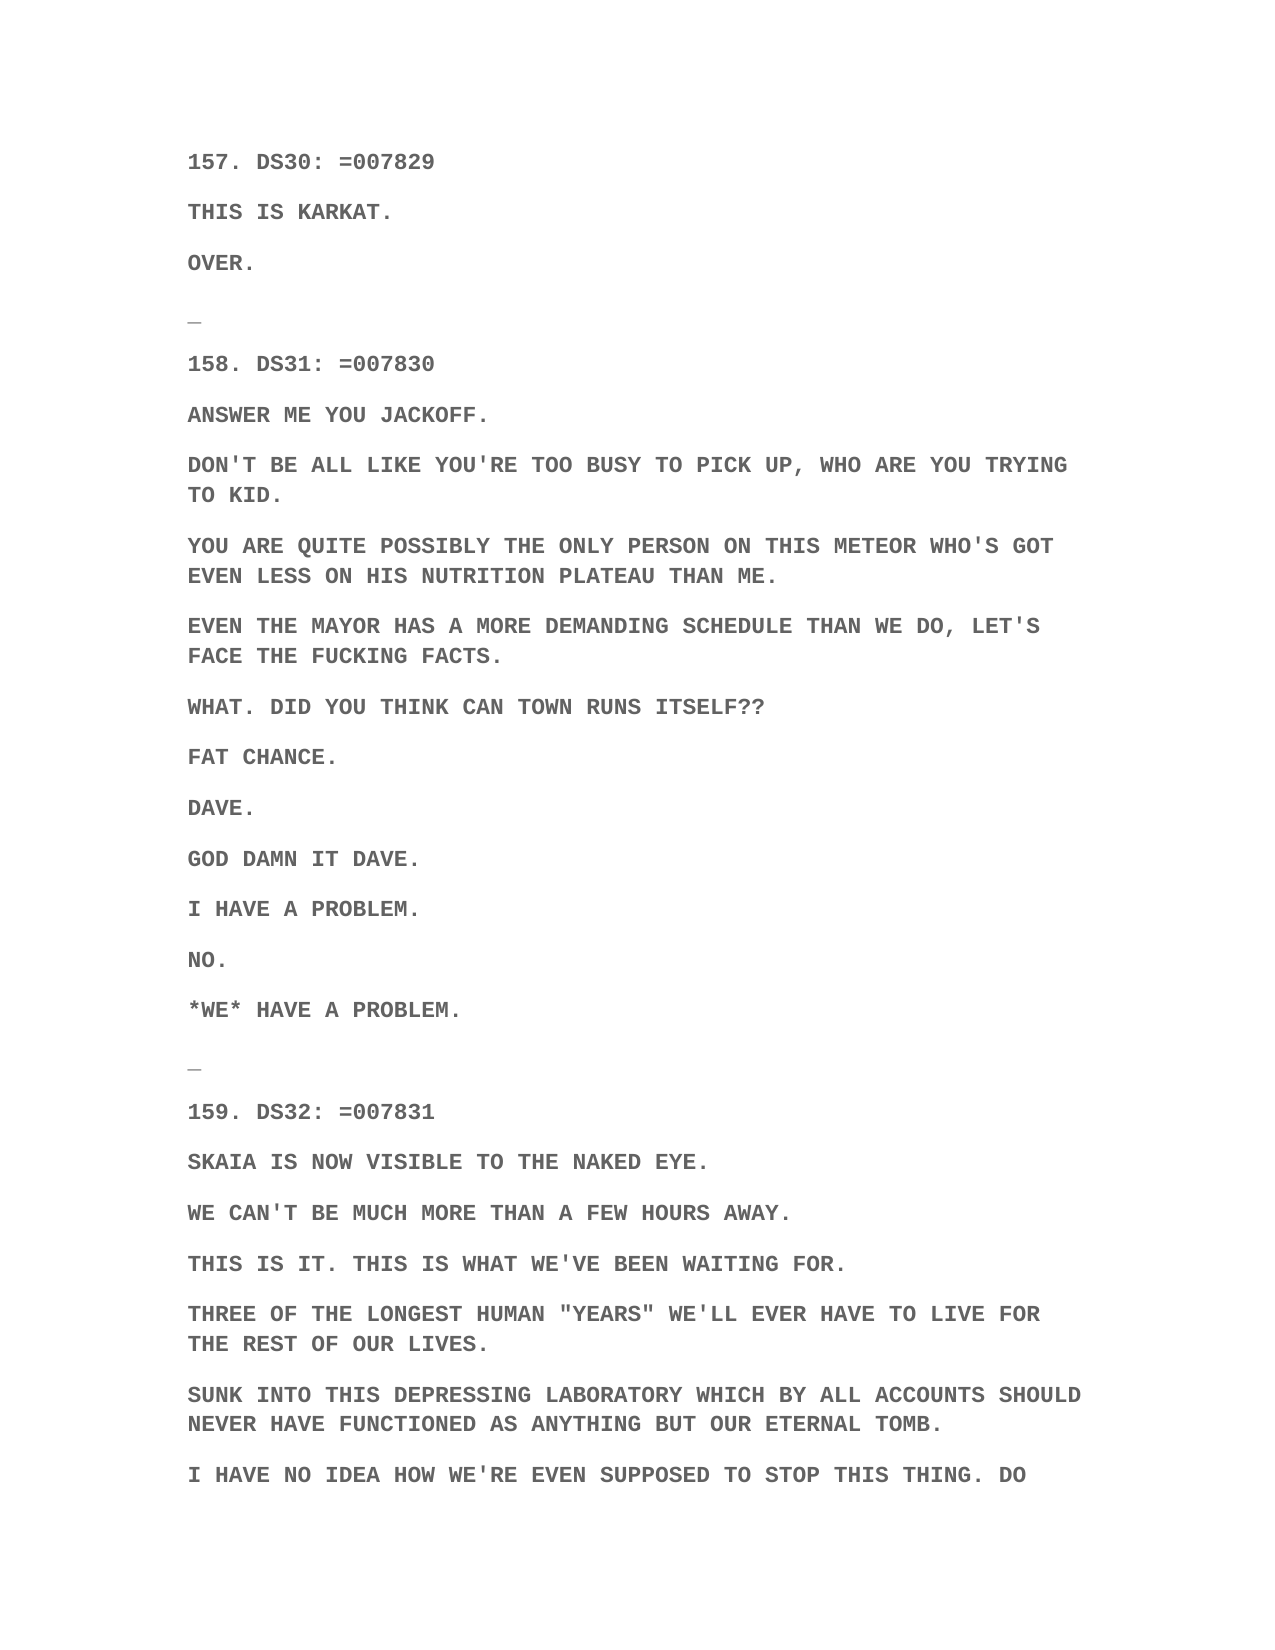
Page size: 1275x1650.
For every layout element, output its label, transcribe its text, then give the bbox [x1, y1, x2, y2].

text *WE* HAVE A PROBLEM. [187, 999, 1087, 1025]
text NO. [187, 948, 1087, 974]
text DAVE. [187, 796, 1087, 822]
text GOD DAMN IT DAVE. [187, 847, 1087, 873]
text I HAVE A PROBLEM. [187, 897, 1087, 923]
text EVEN THE MAYOR HAS A MORE DEMANDING SCHEDULE THAN WE DO, LET'S FACE THE FUCKING FACTS. [187, 614, 1087, 670]
text FAT CHANCE. [187, 746, 1087, 772]
text ANSWER ME YOU JACKOFF. [187, 403, 1087, 429]
text THIS IS KARKAT. [187, 201, 1087, 227]
text 157. DS30: =007829 [187, 150, 1087, 176]
text SUNK INTO THIS DEPRESSING LABORATORY WHICH BY ALL ACCOUNTS SHOULD NEVER HAVE FUNCTIONED AS ANYTHING BUT OUR ETERNAL TOMB. [187, 1383, 1087, 1439]
text 159. DS32: =007831 [187, 1100, 1087, 1126]
text _ [187, 302, 1087, 328]
text THIS IS IT. THIS IS WHAT WE'VE BEEN WAITING FOR. [187, 1252, 1087, 1278]
text WHAT. DID YOU THINK CAN TOWN RUNS ITSELF?? [187, 695, 1087, 721]
text OVER. [187, 251, 1087, 277]
text YOU ARE QUITE POSSIBLY THE ONLY PERSON ON THIS METEOR WHO'S GOT EVEN LESS ON HIS NUTRITION PLATEAU THAN ME. [187, 534, 1087, 590]
text 158. DS31: =007830 [187, 352, 1087, 378]
text DON'T BE ALL LIKE YOU'RE TOO BUSY TO PICK UP, WHO ARE YOU TRYING TO KID. [187, 454, 1087, 509]
text THREE OF THE LONGEST HUMAN "YEARS" WE'LL EVER HAVE TO LIVE FOR THE REST OF OUR LIVES. [187, 1302, 1087, 1358]
text WE CAN'T BE MUCH MORE THAN A FEW HOURS AWAY. [187, 1201, 1087, 1227]
text I HAVE NO IDEA HOW WE'RE EVEN SUPPOSED TO STOP THIS THING. DO [187, 1463, 1087, 1489]
text SKAIA IS NOW VISIBLE TO THE NAKED EYE. [187, 1151, 1087, 1177]
text _ [187, 1049, 1087, 1075]
